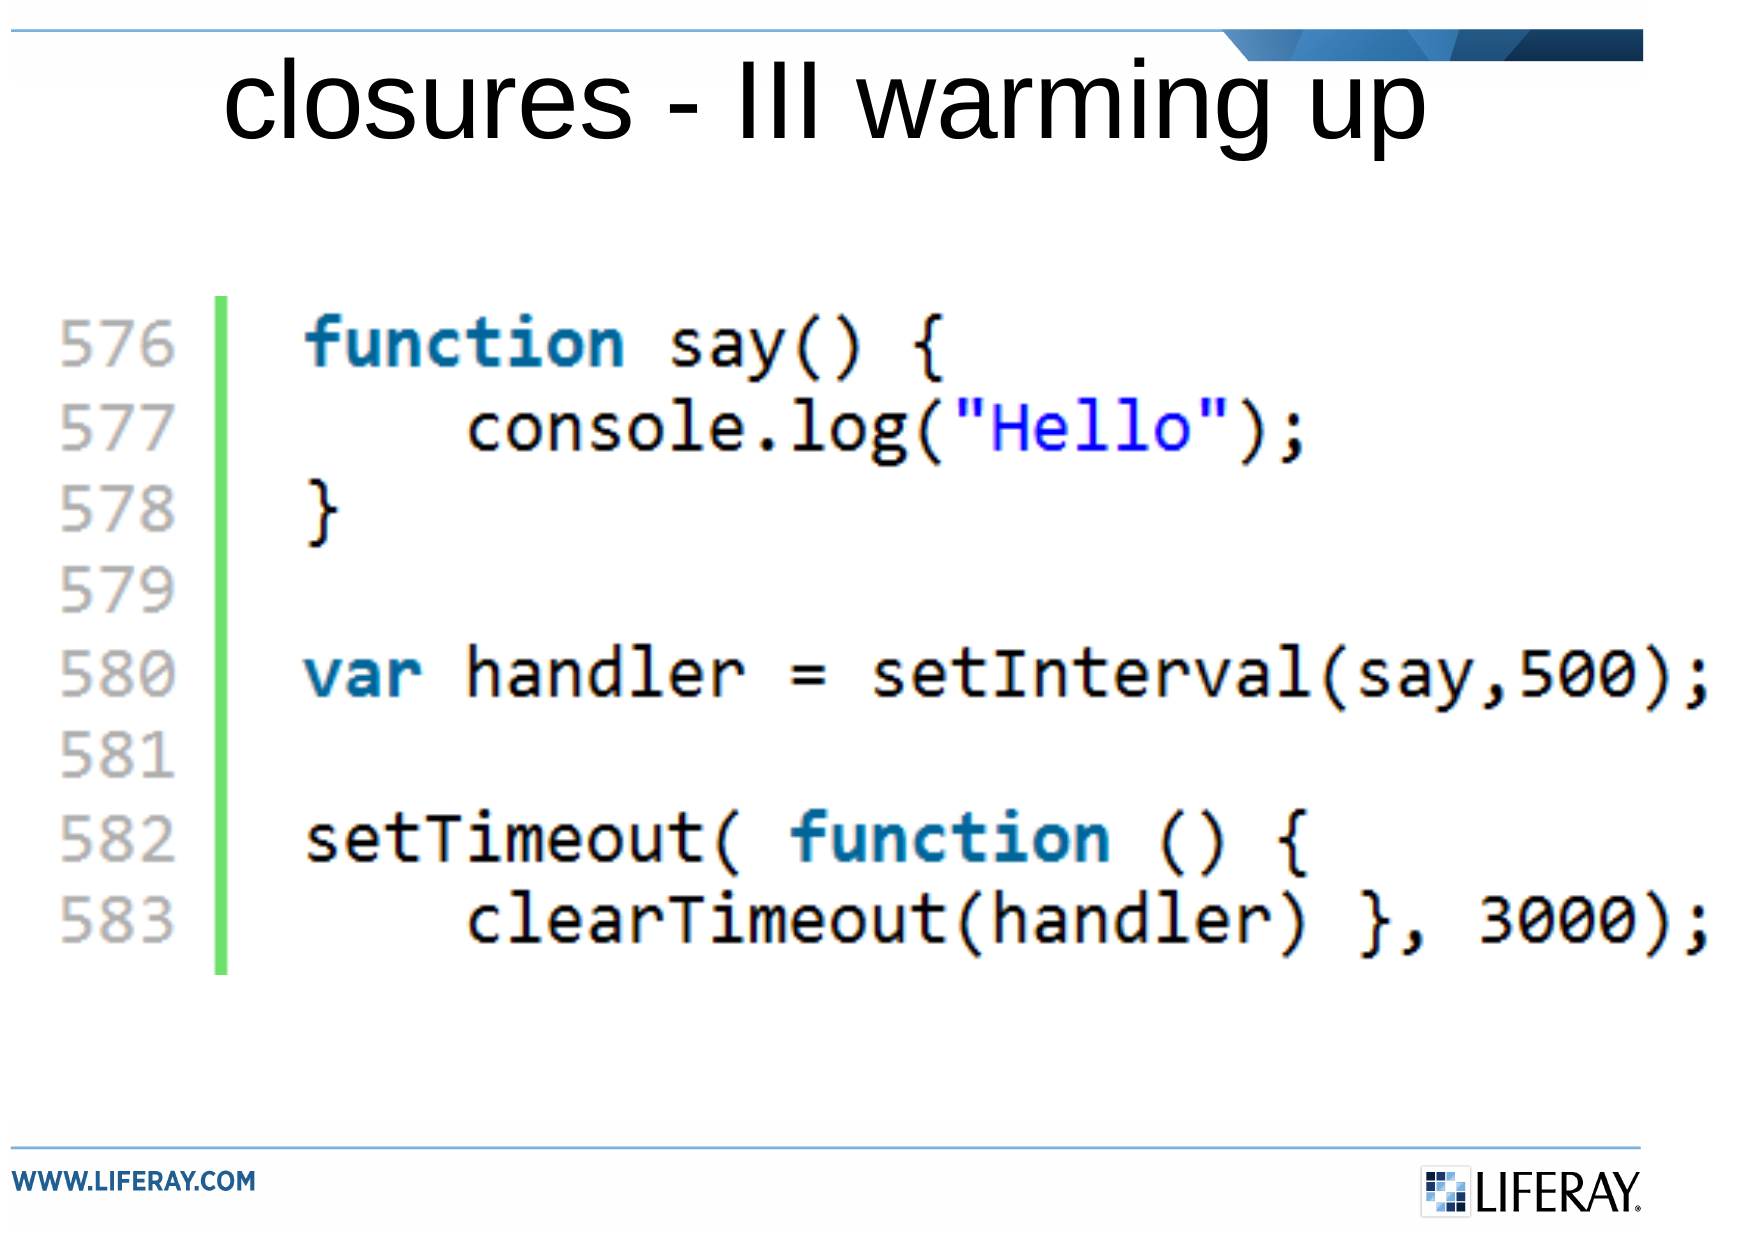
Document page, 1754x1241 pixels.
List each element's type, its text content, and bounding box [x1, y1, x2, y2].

picture [9, 1124, 1642, 1234]
picture [11, 0, 1644, 84]
title closures - III warming up [82, 37, 1571, 162]
picture [26, 296, 1726, 976]
